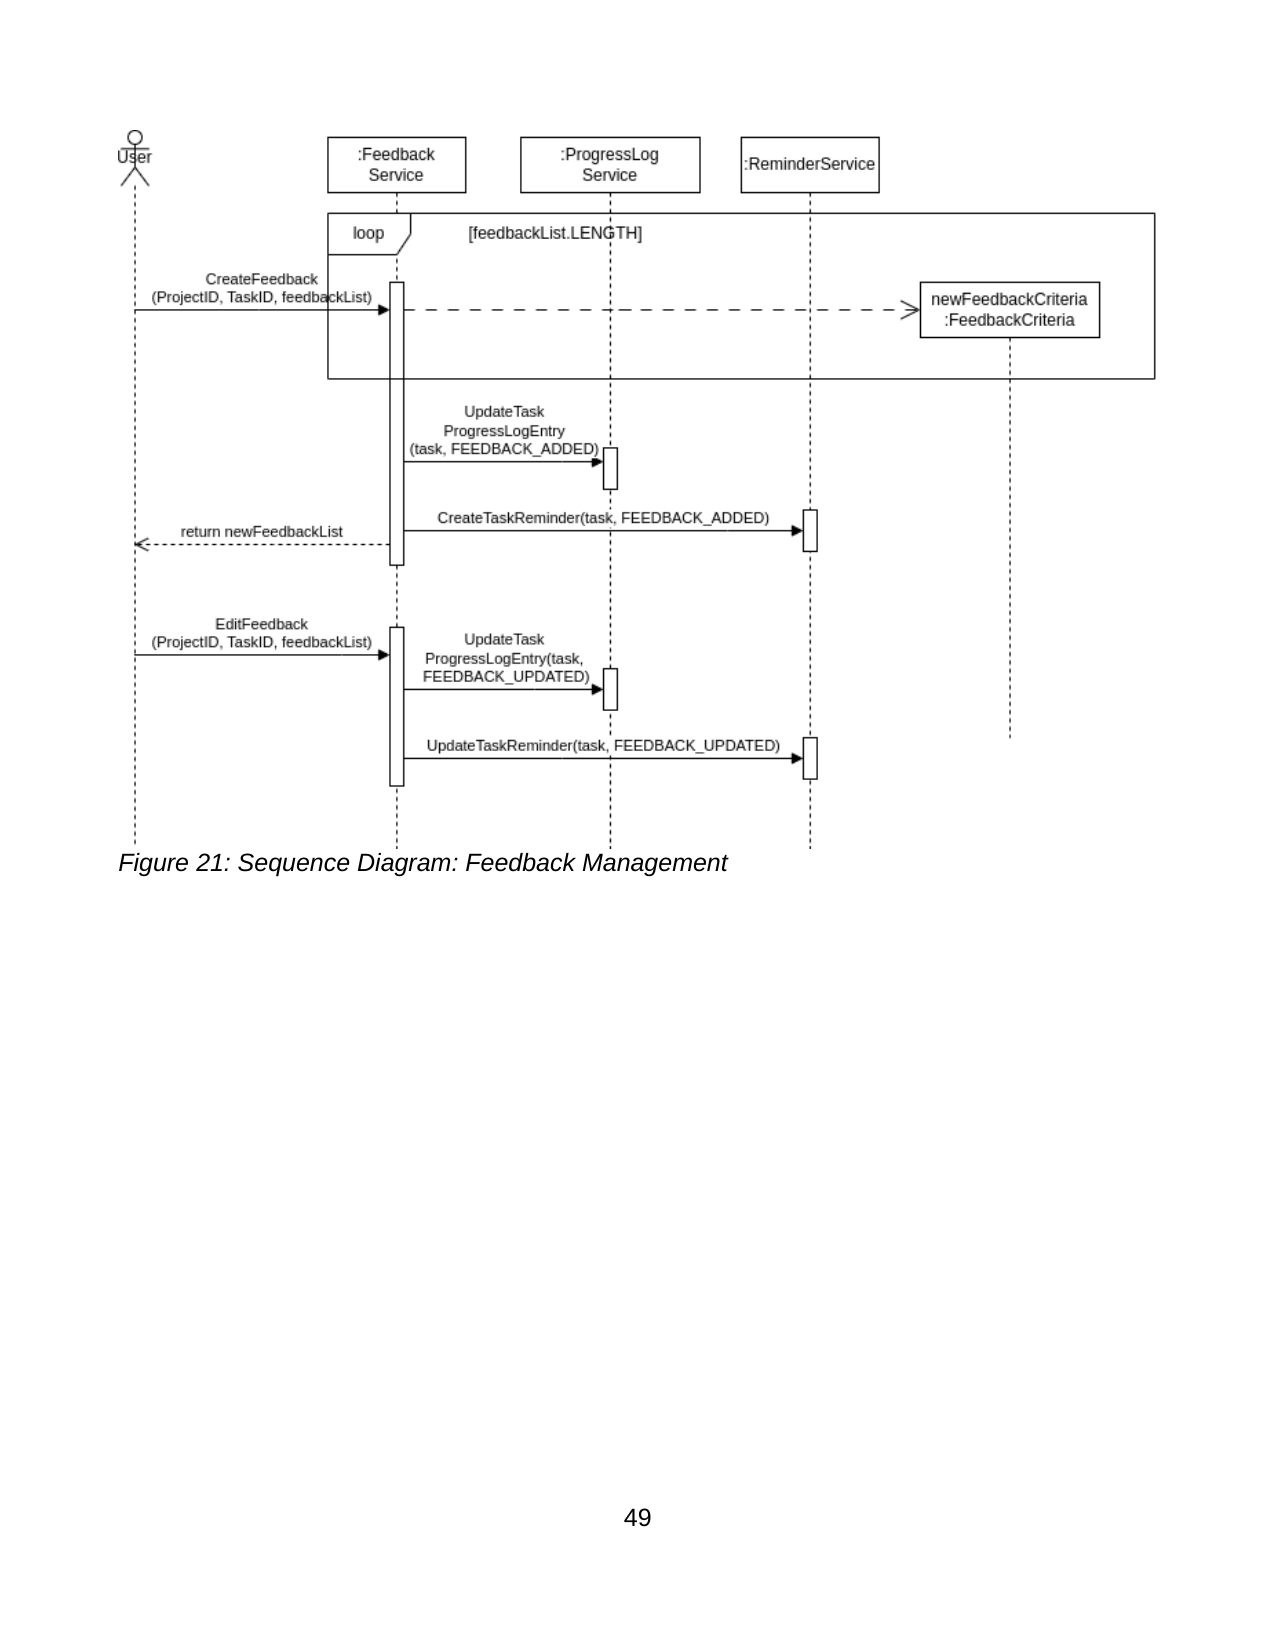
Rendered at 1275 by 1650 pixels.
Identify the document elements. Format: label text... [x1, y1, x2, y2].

picture [118, 130, 1157, 849]
text Figure 21: Sequence Diagram: Feedback Management [118, 849, 1157, 877]
